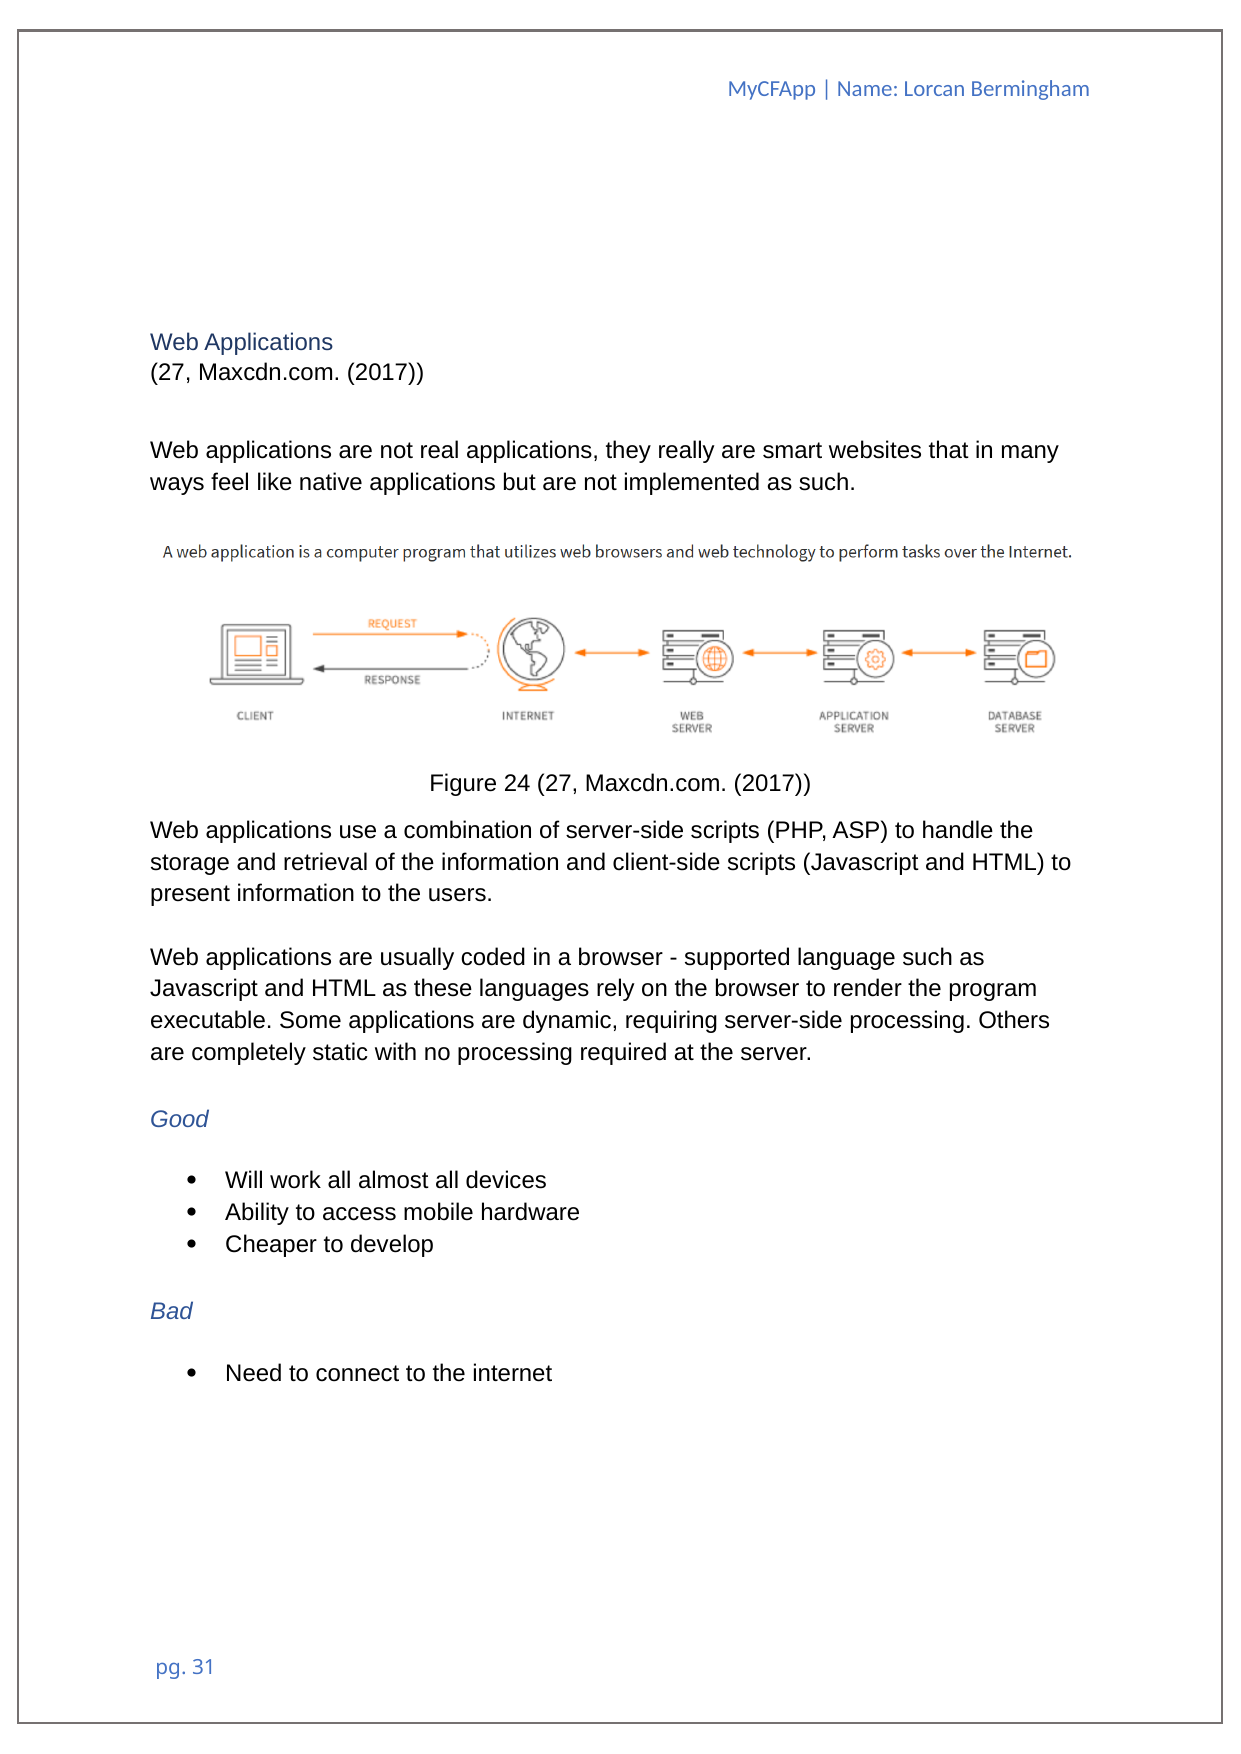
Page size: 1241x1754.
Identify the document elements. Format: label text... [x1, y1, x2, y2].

subtitle Good [150, 1105, 1090, 1132]
picture [150, 531, 1091, 765]
subtitle Web Applications [150, 328, 1090, 356]
list Ability to access mobile hardware [187, 1198, 1090, 1226]
text Web applications use a combination of server-side scripts (PHP, ASP) to handle the storage and retrieval of the information and client-side scripts (Javascript and HTML) to present information to the users. [150, 816, 1090, 907]
text Web applications are not real applications, they really are smart websites that in many ways feel like native applications but are not implemented as such. [150, 436, 1090, 495]
text (27, Maxcdn.com. (2017)) [150, 358, 1090, 386]
subtitle Bad [150, 1297, 1090, 1325]
text Figure 24 (27, Maxcdn.com. (2017)) [150, 769, 1090, 797]
list Need to connect to the internet [187, 1359, 1090, 1386]
list Will work all almost all devices [187, 1166, 1090, 1194]
text Web applications are usually coded in a browser - supported language such as Javascript and HTML as these languages rely on the browser to render the program executable. Some applications are dynamic, requiring server-side processing. Others are completely static with no processing required at the server. [150, 942, 1090, 1065]
list Cheaper to develop [187, 1230, 1090, 1257]
